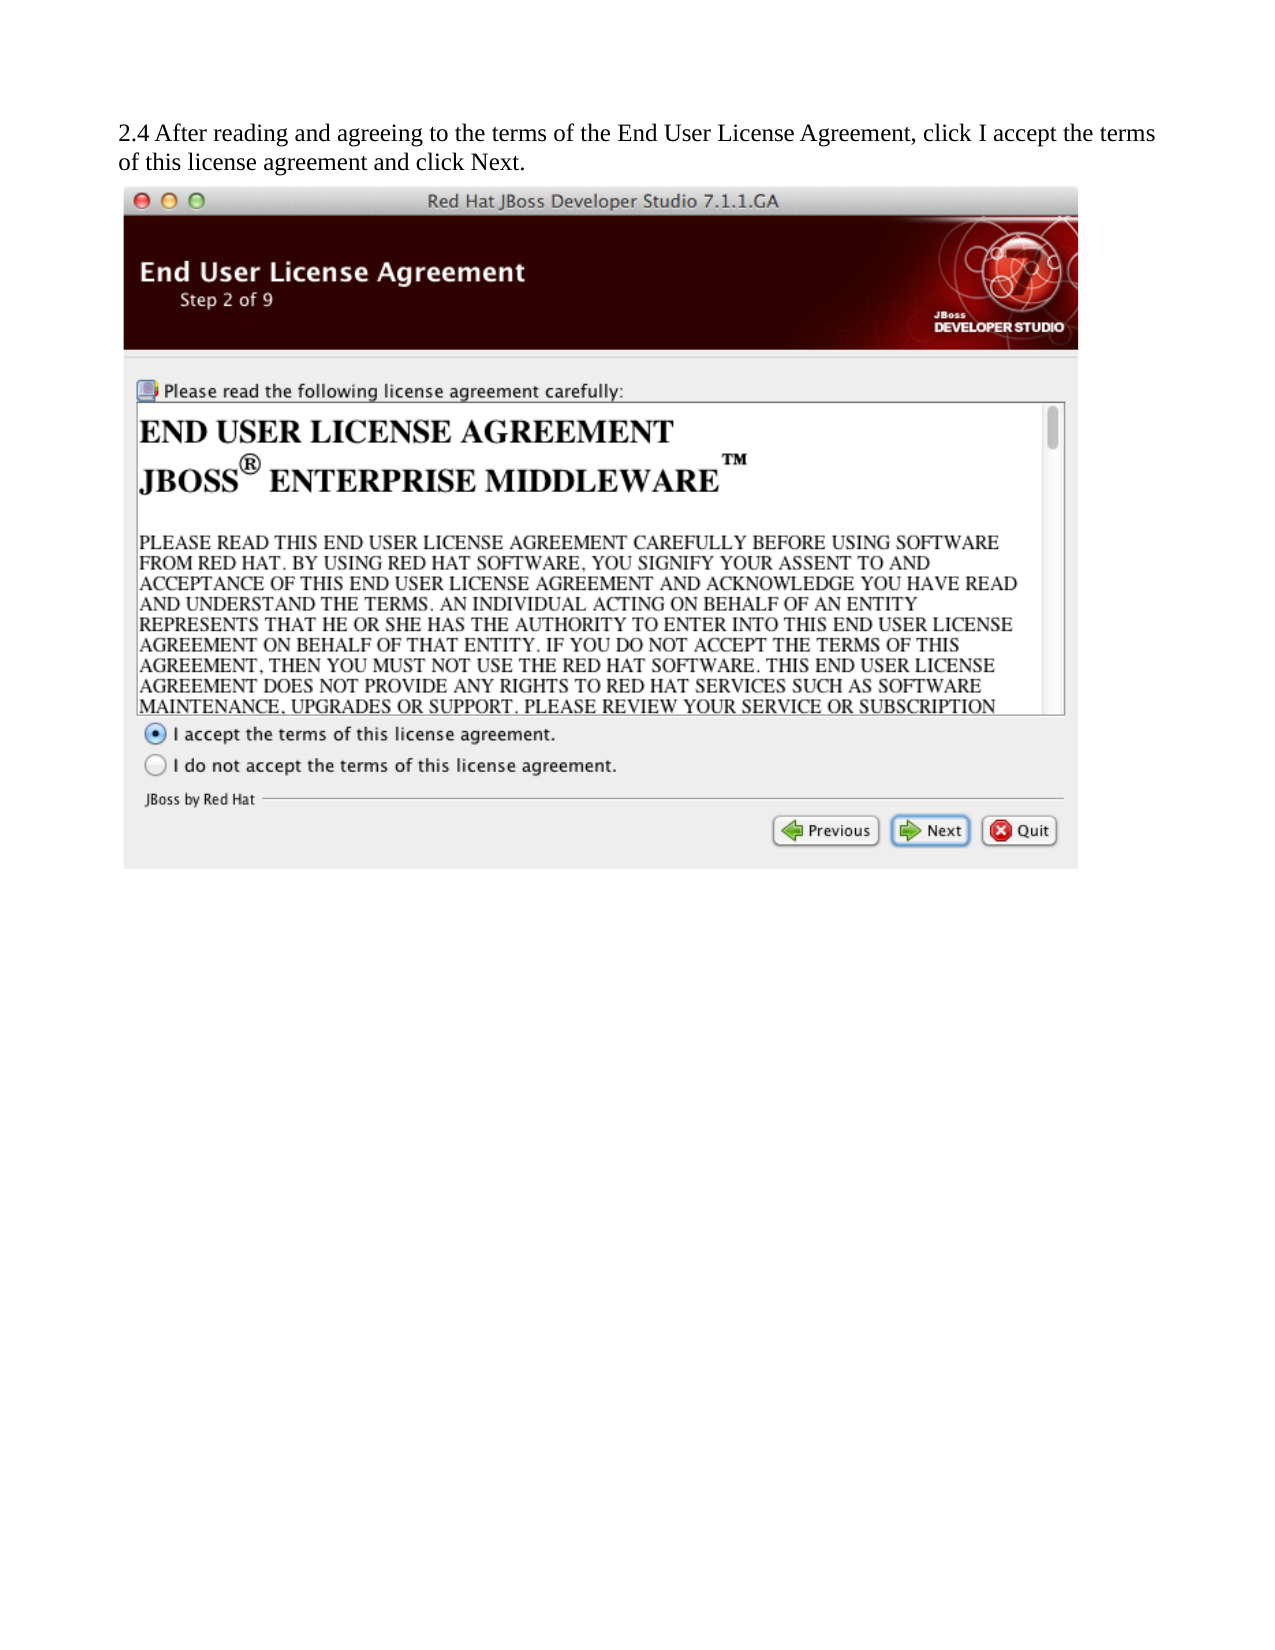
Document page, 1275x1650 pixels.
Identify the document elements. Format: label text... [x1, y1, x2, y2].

text 2.4 After reading and agreeing to the terms of the End User License Agreement, click I accept the terms of this license agreement and click Next. [118, 118, 1157, 176]
picture [123, 186, 1079, 869]
